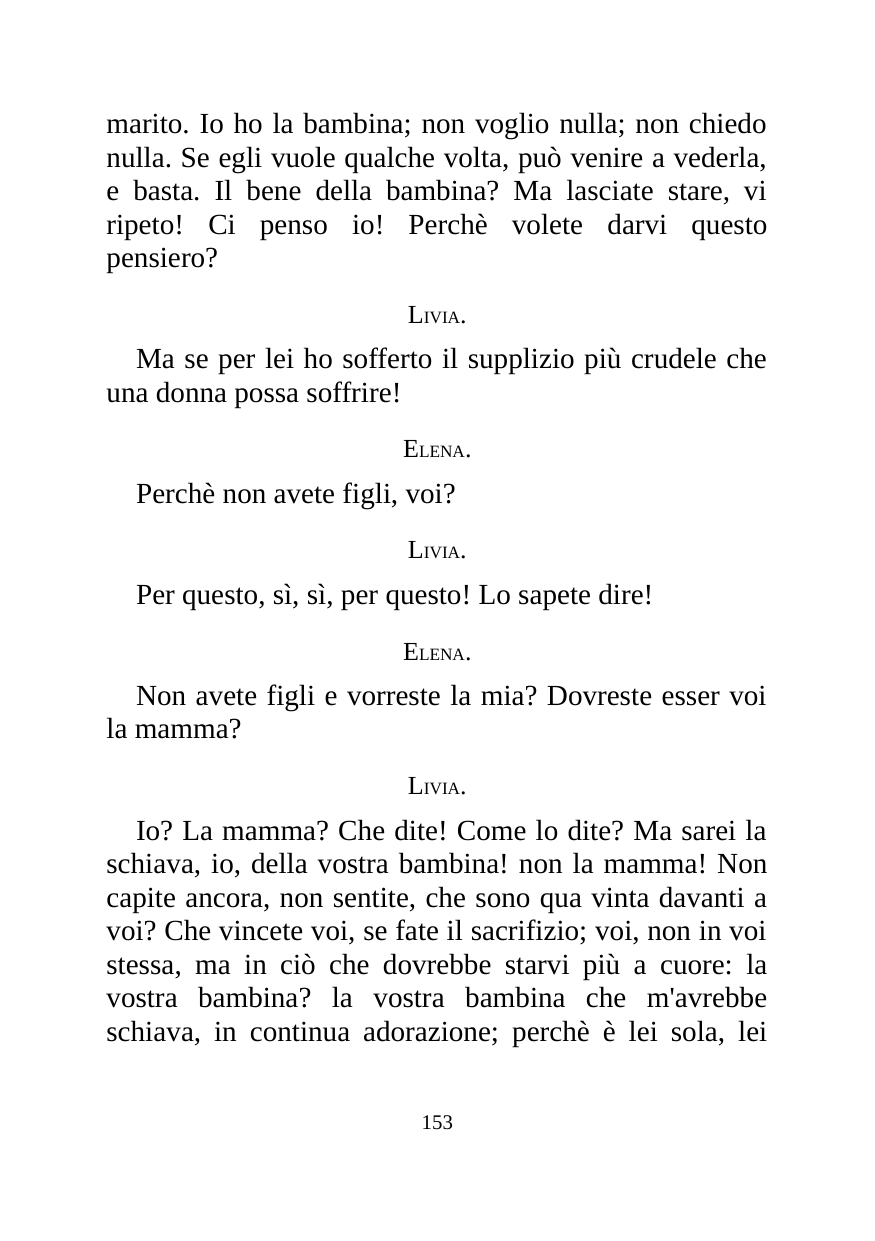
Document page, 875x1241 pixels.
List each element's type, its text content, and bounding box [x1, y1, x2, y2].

text marito. Io ho la bambina; non voglio nulla; non chiedo nulla. Se egli vuole qualche volta, può venire a vederla, e basta. Il bene della bambina? Ma lasciate stare, vi ripeto! Ci penso io! Perchè volete darvi questo pensiero? [106, 106, 768, 274]
text Elena. [106, 433, 768, 463]
text Non avete figli e vorreste la mia? Dovreste esser voi la mamma? [106, 678, 768, 745]
text Elena. [106, 636, 768, 666]
text Io? La mamma? Che dite! Come lo dite? Ma sarei la schiava, io, della vostra bambina! non la mamma! Non capite ancora, non sentite, che sono qua vinta davanti a voi? Che vincete voi, se fate il sacrifizio; voi, non in voi stessa, ma in ciò che dovrebbe starvi più a cuore: la vostra bambina? la vostra bambina che m'avrebbe schiava, in continua adorazione; perchè è lei sola, lei [106, 813, 768, 1047]
text Per questo, sì, sì, per questo! Lo sapete dire! [106, 577, 768, 611]
text Livia. [106, 534, 768, 564]
text Livia. [106, 770, 768, 800]
text Ma se per lei ho sofferto il supplizio più crudele che una donna possa soffrire! [106, 341, 768, 408]
text Perchè non avete figli, voi? [106, 476, 768, 509]
text Livia. [106, 299, 768, 329]
